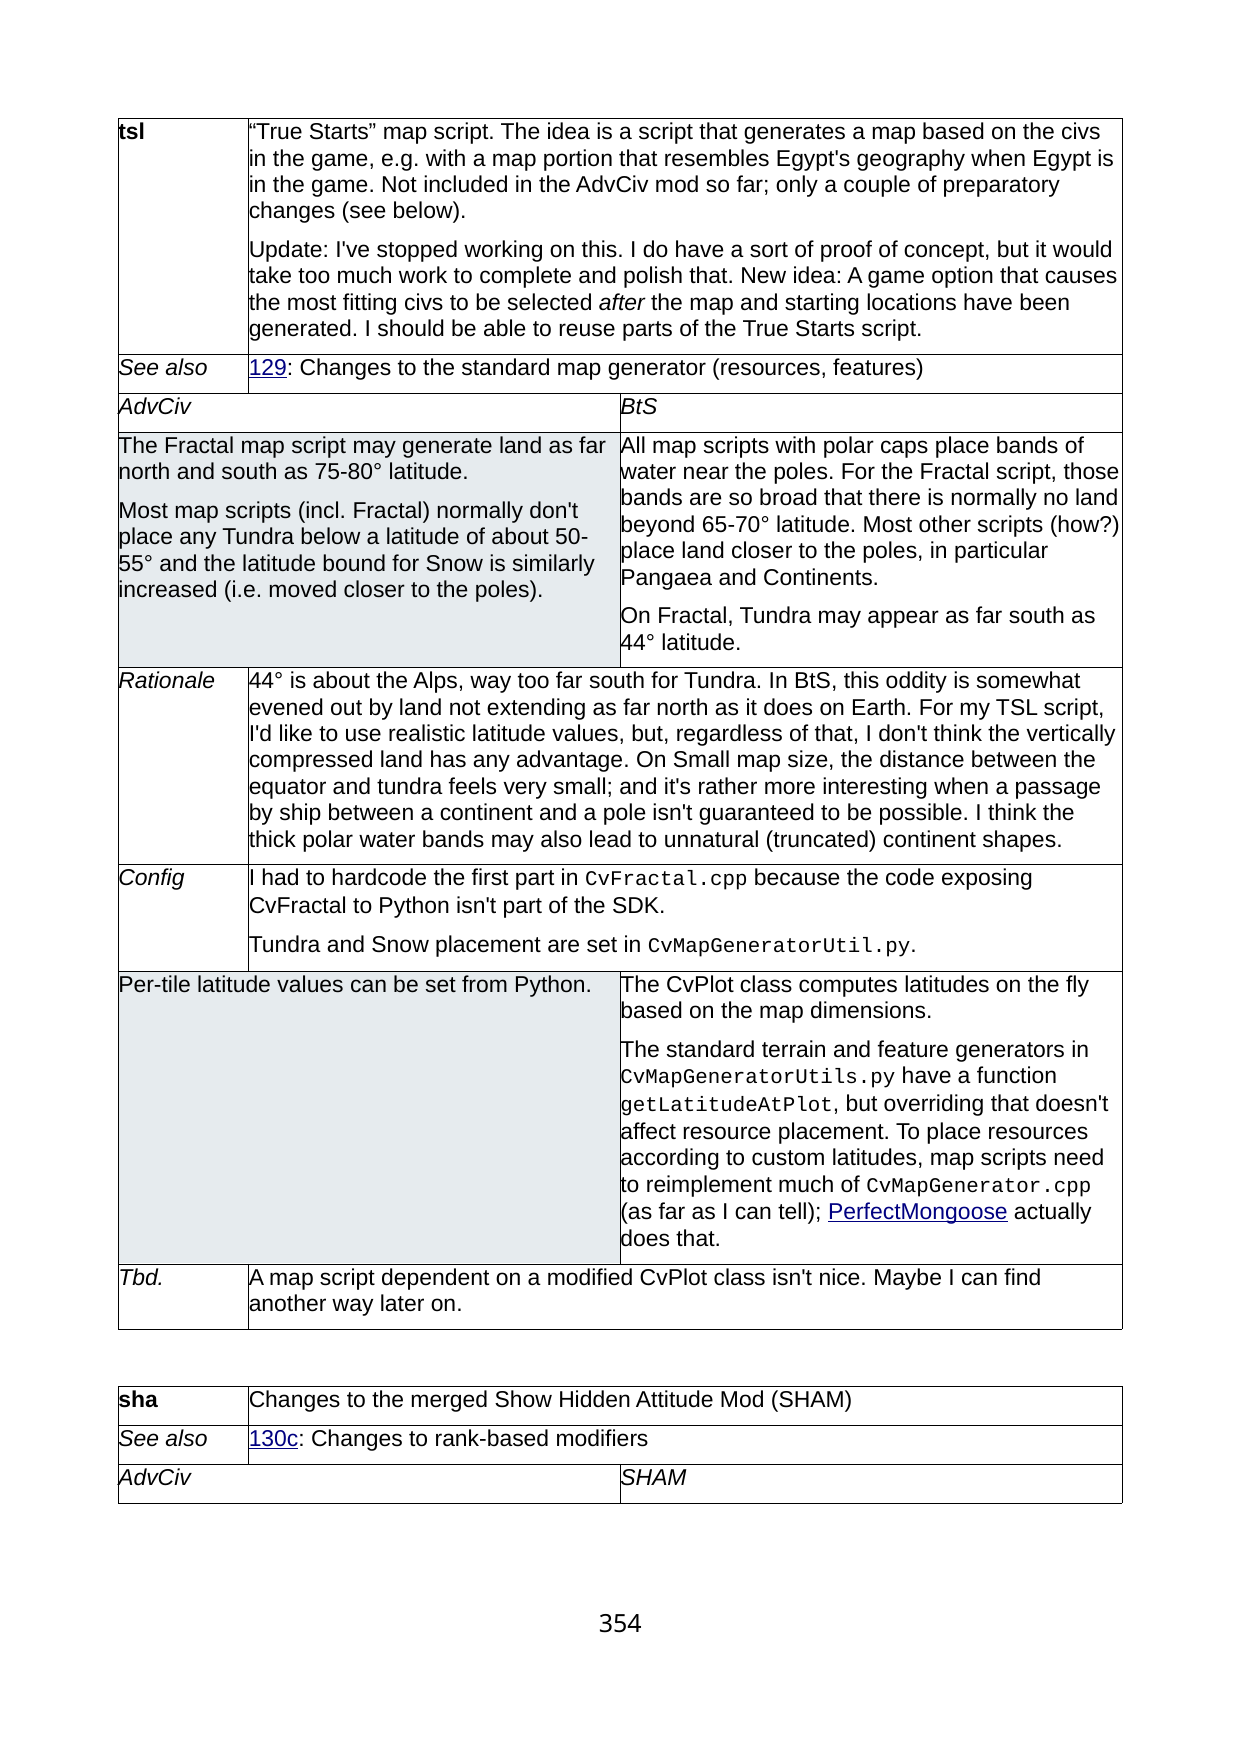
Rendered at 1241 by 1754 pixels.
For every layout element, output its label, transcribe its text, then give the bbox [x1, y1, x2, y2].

table_cell SHAM [621, 1465, 1122, 1503]
table_cell Per-tile latitude values can be set from Python. [119, 972, 620, 1263]
table_cell Config [119, 865, 248, 971]
table_cell Tbd. [119, 1265, 248, 1329]
table_cell All map scripts with polar caps place bands of water near the poles. For the Fractal script, those bands are so broad that there is normally no land beyond 65-70° latitude. Most other scripts (how?) place land closer to the poles, in particular Pangaea and Continents. On Fractal, Tundra may appear as far south as 44° latitude. [621, 433, 1122, 667]
table_cell I had to hardcode the first part in CvFractal.cpp because the code exposing CvFractal to Python isn't part of the SDK. Tundra and Snow placement are set in CvMapGeneratorUtil.py. [249, 865, 1122, 971]
table_cell Rationale [119, 668, 248, 864]
table_cell The CvPlot class computes latitudes on the fly based on the map dimensions. The standard terrain and feature generators in CvMapGeneratorUtils.py have a function getLatitudeAtPlot, but overriding that doesn't affect resource placement. To place resources according to custom latitudes, map scripts need to reimplement much of CvMapGenerator.cpp (as far as I can tell); PerfectMongoose actually does that. [621, 972, 1122, 1263]
table_cell See also [119, 355, 248, 393]
table_cell 130c: Changes to rank-based modifiers [249, 1426, 1122, 1464]
table_cell AdvCiv [119, 394, 620, 432]
table_cell BtS [621, 394, 1122, 432]
table_header tsl [119, 119, 248, 354]
table_cell 129: Changes to the standard map generator (resources, features) [249, 355, 1122, 393]
table_cell A map script dependent on a modified CvPlot class isn't nice. Maybe I can find another way later on. [249, 1265, 1122, 1329]
table_cell The Fractal map script may generate land as far north and south as 75-80° latitude. Most map scripts (incl. Fractal) normally don't place any Tundra below a latitude of about 50-55° and the latitude bound for Snow is similarly increased (i.e. moved closer to the poles). [119, 433, 620, 667]
table_cell AdvCiv [119, 1465, 620, 1503]
table_header Changes to the merged Show Hidden Attitude Mod (SHAM) [249, 1387, 1122, 1425]
table_header sha [119, 1387, 248, 1425]
table_header “True Starts” map script. The idea is a script that generates a map based on the civs in the game, e.g. with a map portion that resembles Egypt's geography when Egypt is in the game. Not included in the AdvCiv mod so far; only a couple of preparatory changes (see below). Update: I've stopped working on this. I do have a sort of proof of concept, but it would take too much work to complete and polish that. New idea: A game option that causes the most fitting civs to be selected after the map and starting locations have been generated. I should be able to reuse parts of the True Starts script. [249, 119, 1122, 354]
table_cell See also [119, 1426, 248, 1464]
table_cell 44° is about the Alps, way too far south for Tundra. In BtS, this oddity is somewhat evened out by land not extending as far north as it does on Earth. For my TSL script, I'd like to use realistic latitude values, but, regardless of that, I don't think the vertically compressed land has any advantage. On Small map size, the distance between the equator and tundra feels very small; and it's rather more interesting when a passage by ship between a continent and a pole isn't guaranteed to be possible. I think the thick polar water bands may also lead to unnatural (truncated) continent shapes. [249, 668, 1122, 864]
